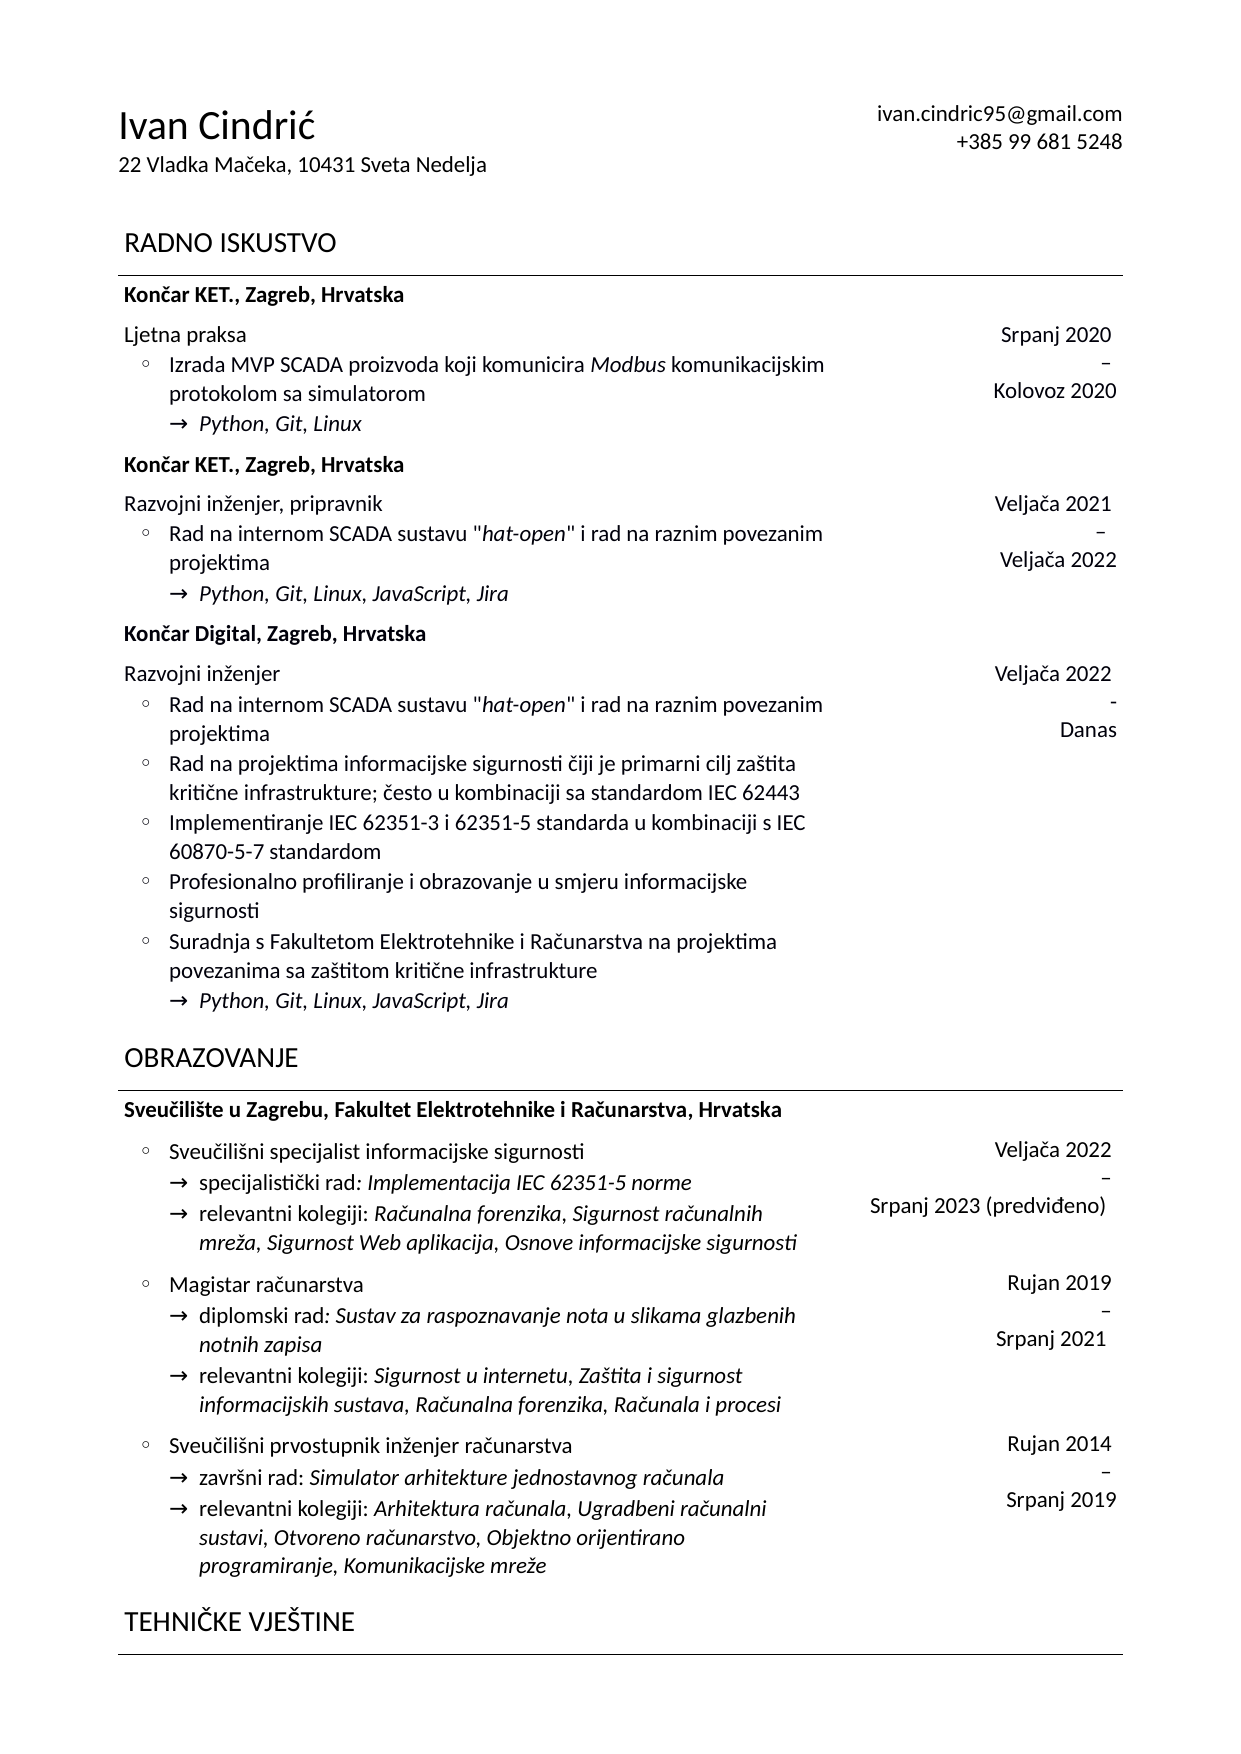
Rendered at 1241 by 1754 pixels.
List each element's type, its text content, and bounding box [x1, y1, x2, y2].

table_cell Veljača 2022 - Danas [831, 654, 1122, 1021]
table_cell Sveučilište u Zagrebu, Fakultet Elektrotehnike i Računarstva, Hrvatska [118, 1091, 1122, 1129]
table_cell Ljetna praksa Izrada MVP SCADA proizvoda koji komunicira Modbus komunikacijskim protokolom sa simulatorom Python, Git, Linux [118, 314, 831, 444]
table_header Ivan Cindrić 22 Vladka Mačeka, 10431 Sveta Nedelja [118, 99, 620, 178]
table_cell Razvojni inženjer Rad na internom SCADA sustavu "hat-open" i rad na raznim povezanim projektima Rad na projektima informacijske sigurnosti čiji je primarni cilj zaštita kritične infrastrukture; često u kombinaciji sa standardom IEC 62443 Implementiranje IEC 62351-3 i 62351-5 standarda u kombinaciji s IEC 60870-5-7 standardom Profesionalno profiliranje i obrazovanje u smjeru informacijske sigurnosti Suradnja s Fakultetom Elektrotehnike i Računarstva na projektima povezanima sa zaštitom kritične infrastrukture Python, Git, Linux, JavaScript, Jira [118, 654, 831, 1021]
table_cell Obrazovanje [118, 1021, 1122, 1089]
table_cell Magistar računarstva diplomski rad: Sustav za raspoznavanje nota u slikama glazbenih notnih zapisa relevantni kolegiji: Sigurnost u internetu, Zaštita i sigurnost informacijskih sustava, Računalna forenzika, Računala i procesi [118, 1262, 831, 1423]
table_cell [831, 614, 1122, 654]
table_header ivan.cindric95@gmail.com +385 99 681 5248 [620, 99, 1123, 178]
table_cell Veljača 2022 – Srpanj 2023 (predviđeno) [831, 1129, 1122, 1262]
table_cell Rujan 2019 – Srpanj 2021 [831, 1262, 1122, 1423]
table_cell Sveučilišni prvostupnik inženjer računarstva završni rad: Simulator arhitekture jednostavnog računala relevantni kolegiji: Arhitektura računala, Ugradbeni računalni sustavi, Otvoreno računarstvo, Objektno orijentirano programiranje, Komunikacijske mreže [118, 1424, 831, 1585]
table_cell Končar KET., Zagreb, Hrvatska [118, 276, 1122, 314]
table_header tehničke vještine [118, 1585, 1122, 1653]
table_cell Končar KET., Zagreb, Hrvatska [118, 444, 1122, 483]
table_cell Veljača 2021 – Veljača 2022 [831, 484, 1122, 613]
table_cell Končar Digital, Zagreb, Hrvatska [118, 614, 831, 654]
table_cell Rujan 2014 – Srpanj 2019 [831, 1424, 1122, 1585]
table_cell Razvojni inženjer, pripravnik Rad na internom SCADA sustavu "hat-open" i rad na raznim povezanim projektima Python, Git, Linux, JavaScript, Jira [118, 484, 831, 613]
table_cell Sveučilišni specijalist informacijske sigurnosti specijalistički rad: Implementacija IEC 62351-5 norme relevantni kolegiji: Računalna forenzika, Sigurnost računalnih mreža, Sigurnost Web aplikacija, Osnove informacijske sigurnosti [118, 1129, 831, 1262]
table_header Radno iskustvo [118, 206, 1122, 274]
table_cell Srpanj 2020 – Kolovoz 2020 [831, 314, 1122, 444]
